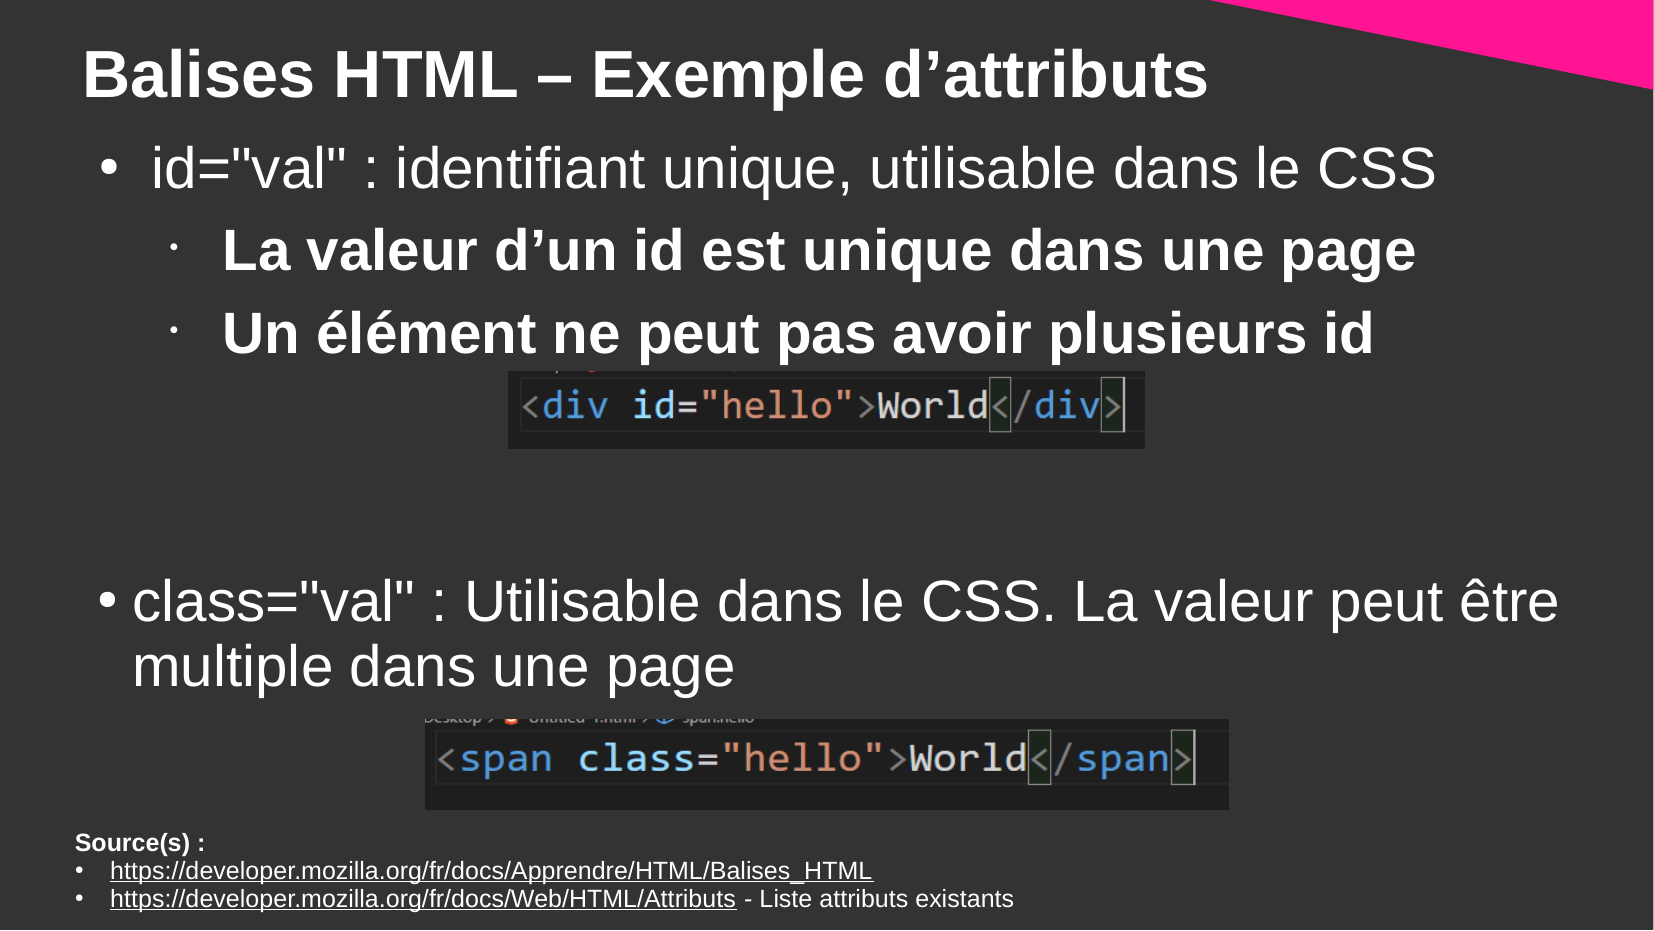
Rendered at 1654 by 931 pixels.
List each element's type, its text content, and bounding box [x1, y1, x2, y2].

text_box [1209, 0, 1654, 90]
text_box Source(s) : https://developer.mozilla.org/fr/docs/Apprendre/HTML/Balises_HTML https://developer.mozilla.org/fr/docs/Web/HTML/Attributs - Liste attributs existants [60, 821, 1546, 921]
picture [425, 719, 1229, 810]
picture [508, 371, 1145, 449]
title Balises HTML – Exemple d’attributs [82, 37, 1288, 122]
list id="val" : identifiant unique, utilisable dans le CSS La valeur d’un id est unique dans une page Un élément ne peut pas avoir plusieurs id [80, 135, 1545, 367]
text_box class="val" : Utilisable dans le CSS. La valeur peut être multiple dans une page [82, 561, 1635, 707]
